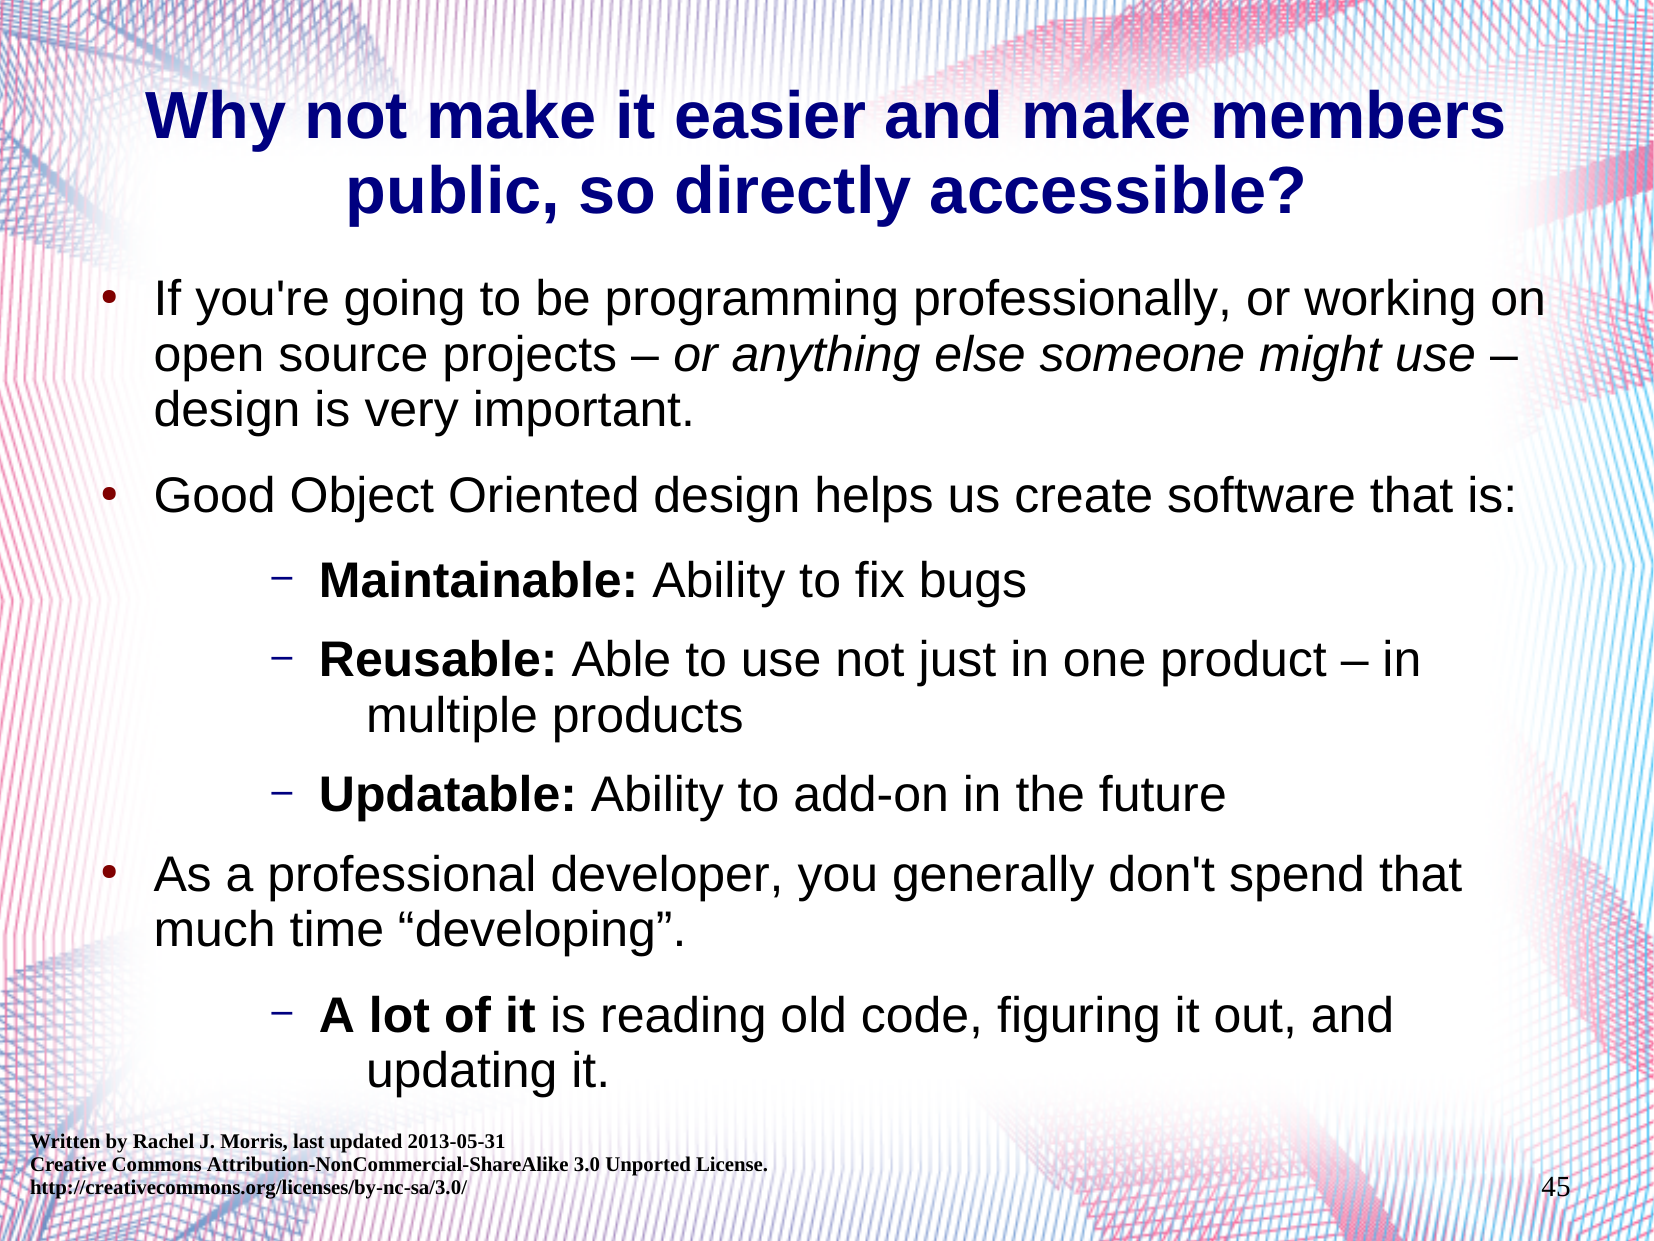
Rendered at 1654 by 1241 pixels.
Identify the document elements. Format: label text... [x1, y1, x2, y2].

list If you're going to be programming professionally, or working on open source projects – or anything else someone might use – design is very important. Good Object Oriented design helps us create software that is: Maintainable: Ability to fix bugs Reusable: Able to use not just in one product – in multiple products Updatable: Ability to add-on in the future As a professional developer, you generally don't spend that much time “developing”. A lot of it is reading old code, figuring it out, and updating it. [82, 270, 1571, 1099]
picture [0, 0, 1654, 1241]
title Why not make it easier and make members public, so directly accessible? [82, 49, 1571, 257]
